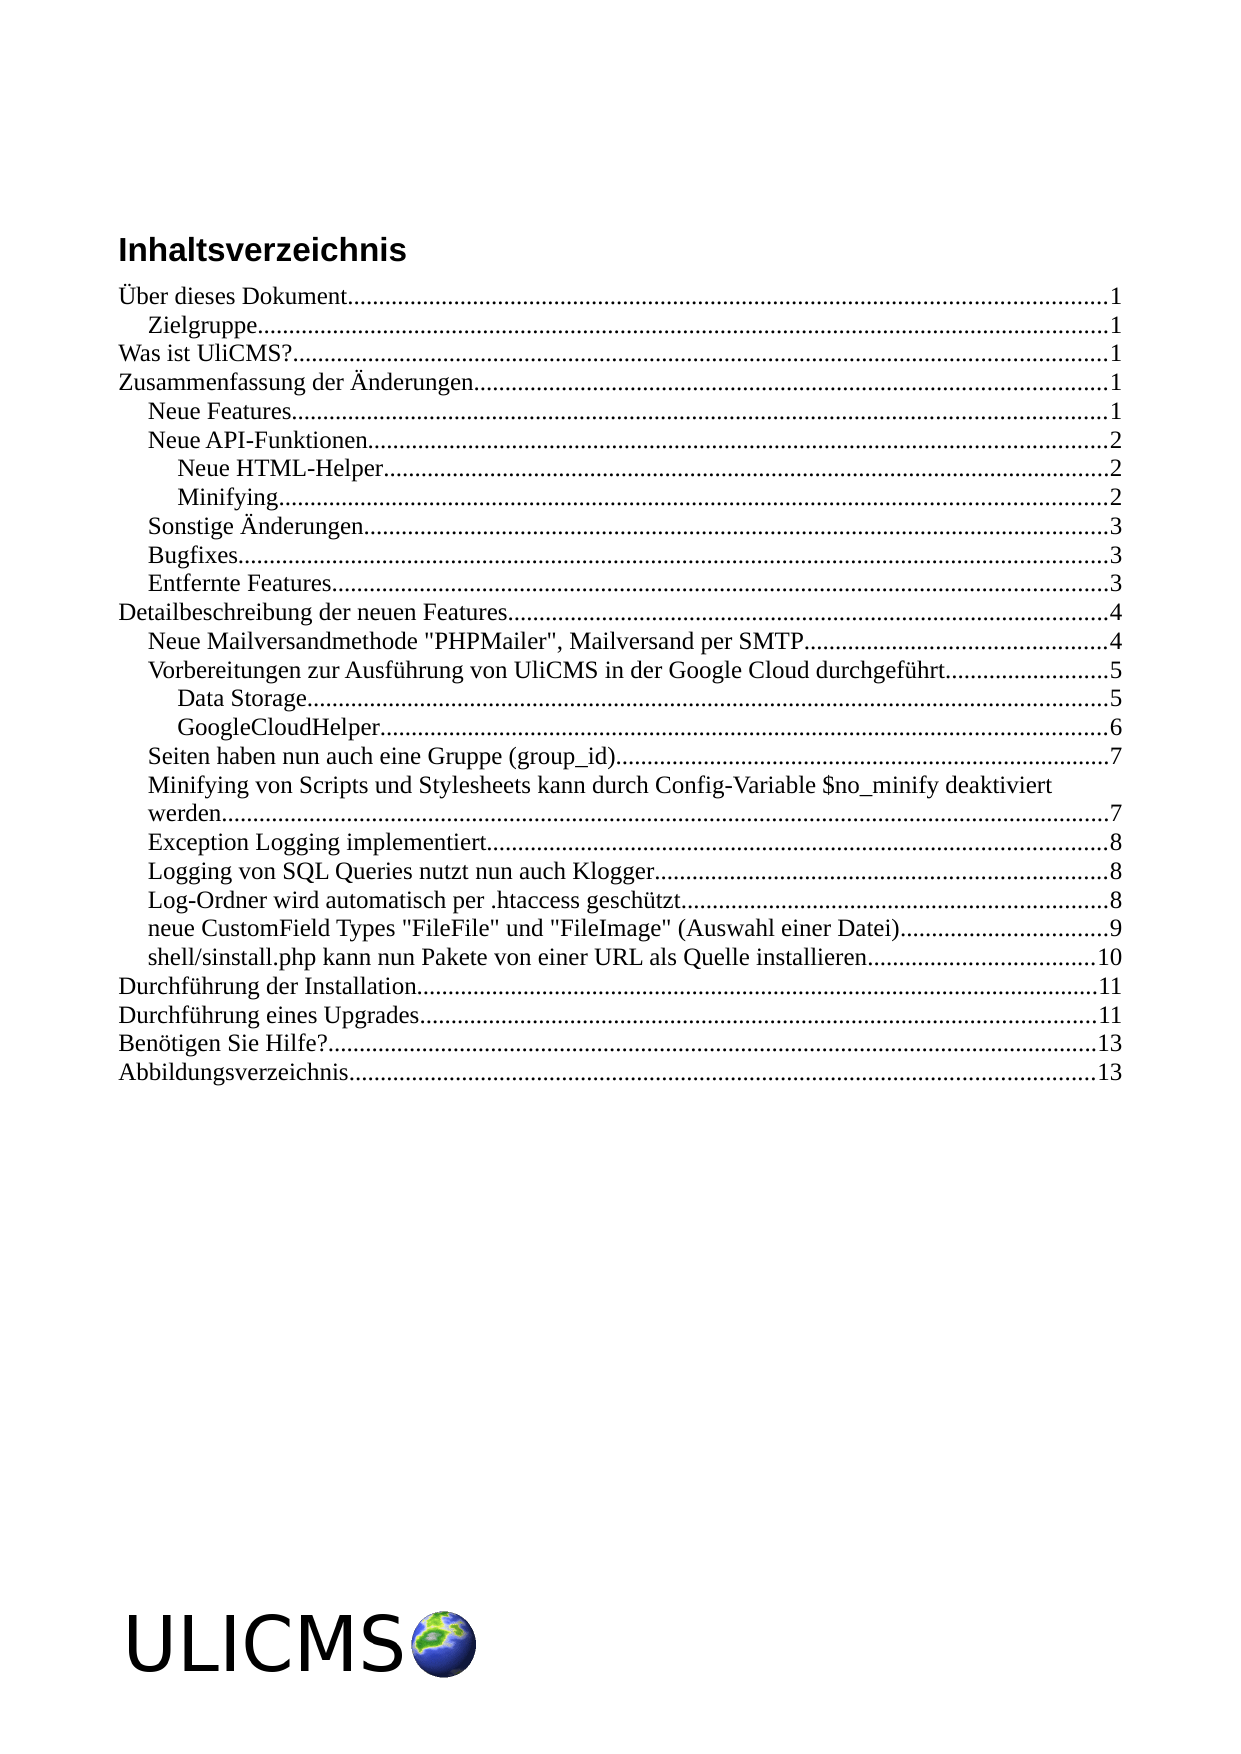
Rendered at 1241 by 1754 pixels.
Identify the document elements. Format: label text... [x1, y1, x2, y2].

text Durchführung eines Upgrades 11 [118, 1000, 1122, 1028]
text Durchführung der Installation 11 [118, 971, 1122, 1000]
text Sonstige Änderungen 3 [148, 511, 1122, 540]
text Über dieses Dokument 1 [118, 281, 1122, 310]
text Entfernte Features 3 [148, 568, 1122, 597]
text Zielgruppe 1 [148, 310, 1122, 338]
picture [118, 1607, 479, 1681]
text Minifying von Scripts und Stylesheets kann durch Config-Variable $no_minify deaktiviert werden. 7 [148, 770, 1122, 827]
text shell/sinstall.php kann nun Pakete von einer URL als Quelle installieren 10 [148, 942, 1122, 971]
text Vorbereitungen zur Ausführung von UliCMS in der Google Cloud durchgeführt 5 [148, 655, 1122, 683]
text Abbildungsverzeichnis 13 [118, 1057, 1122, 1086]
text Neue HTML-Helper 2 [177, 453, 1122, 482]
text Zusammenfassung der Änderungen 1 [118, 367, 1122, 396]
text Logging von SQL Queries nutzt nun auch Klogger 8 [148, 856, 1122, 885]
text Bugfixes 3 [148, 540, 1122, 568]
text Detailbeschreibung der neuen Features 4 [118, 597, 1122, 626]
text Neue API-Funktionen 2 [148, 425, 1122, 453]
text Log-Ordner wird automatisch per .htaccess geschützt 8 [148, 885, 1122, 913]
subtitle Inhaltsverzeichnis [118, 230, 1122, 268]
text neue CustomField Types "FileFile" und "FileImage" (Auswahl einer Datei) 9 [148, 913, 1122, 942]
text GoogleCloudHelper 6 [177, 712, 1122, 741]
text Was ist UliCMS? 1 [118, 338, 1122, 367]
text Exception Logging implementiert 8 [148, 827, 1122, 856]
text Data Storage 5 [177, 683, 1122, 712]
text Neue Mailversandmethode "PHPMailer", Mailversand per SMTP 4 [148, 626, 1122, 655]
text Seiten haben nun auch eine Gruppe (group_id) 7 [148, 741, 1122, 770]
text Minifying 2 [177, 482, 1122, 511]
text Neue Features 1 [148, 396, 1122, 425]
text Benötigen Sie Hilfe? 13 [118, 1028, 1122, 1057]
